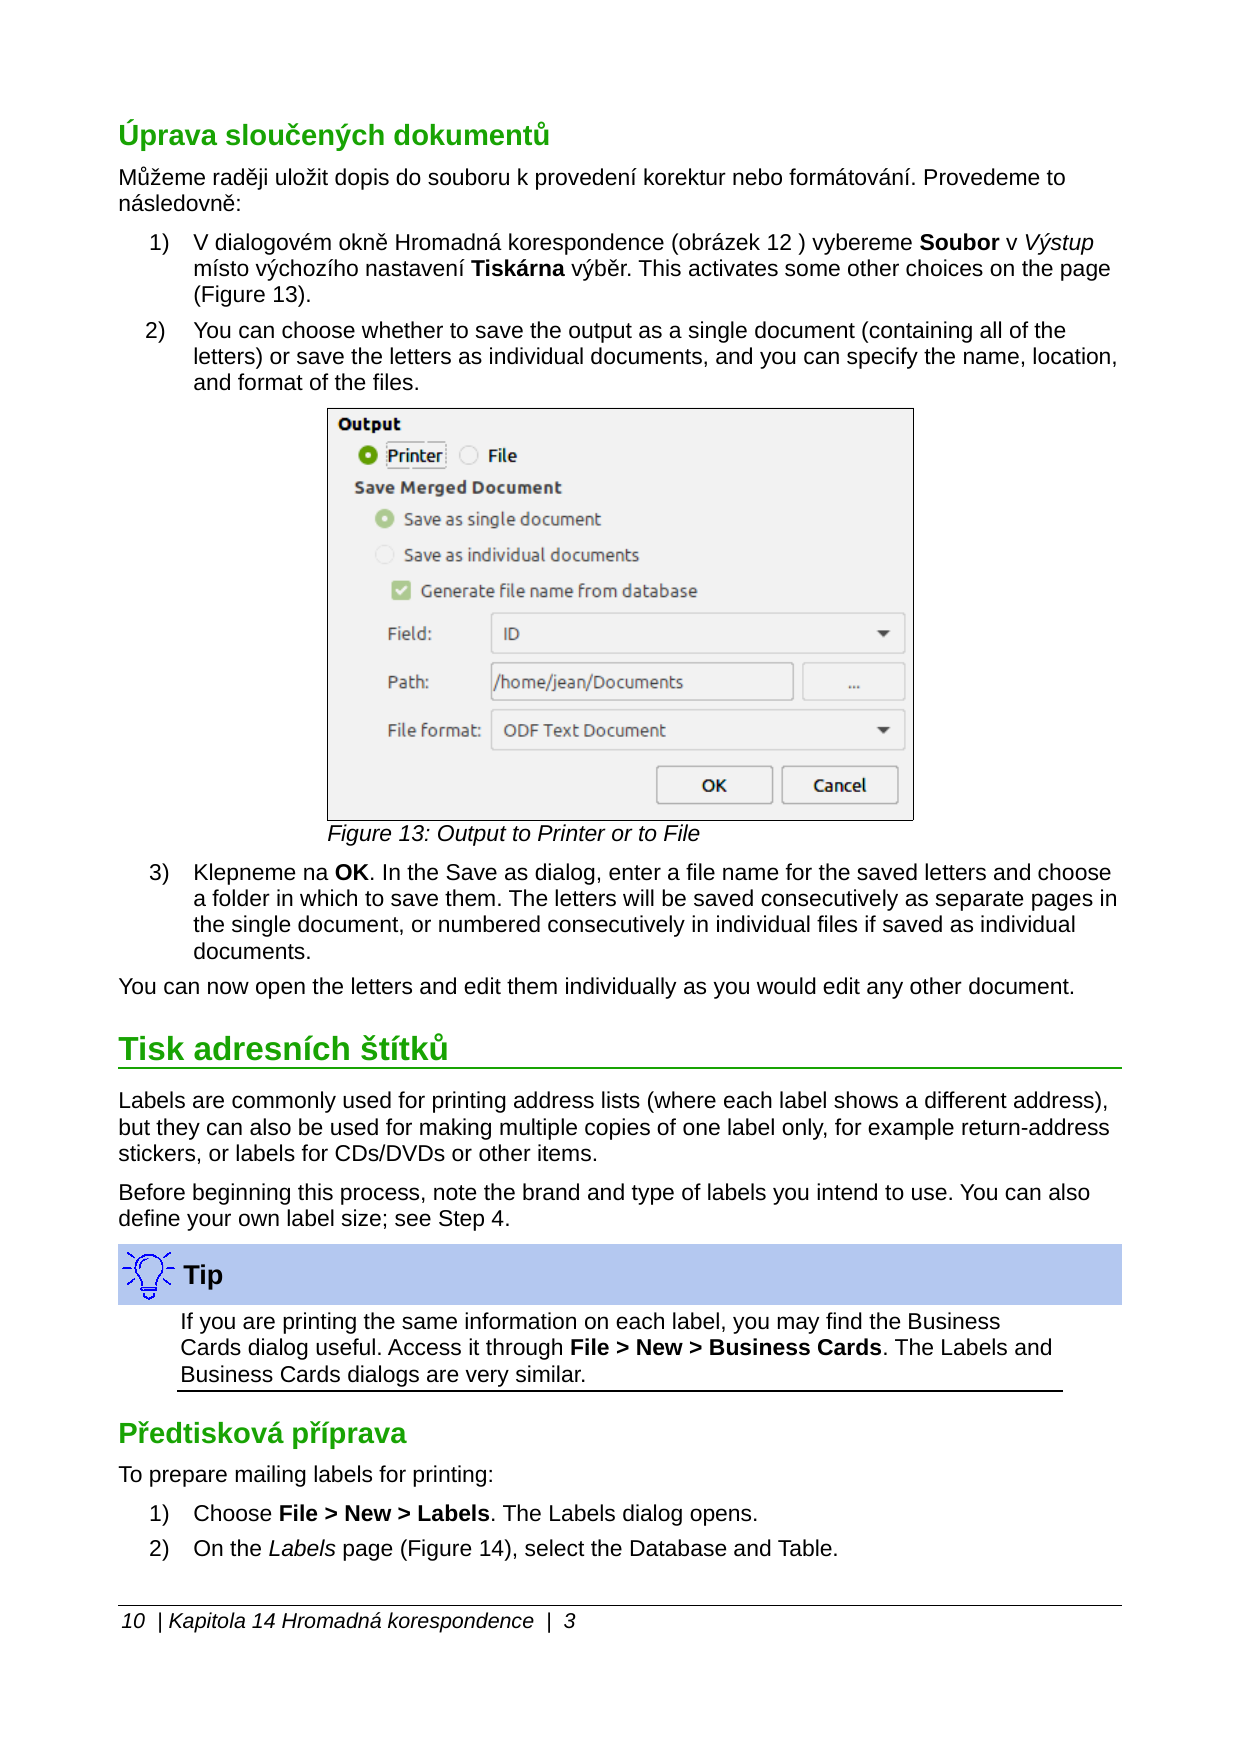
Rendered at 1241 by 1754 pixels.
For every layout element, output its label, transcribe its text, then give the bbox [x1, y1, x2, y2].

picture [328, 409, 913, 820]
subtitle Úprava sloučených dokumentů [118, 118, 1122, 152]
list V dialogovém okně Hromadná korespondence (obrázek 12 ) vybereme Soubor v Výstup místo výchozího nastavení Tiskárna výběr. This activates some other choices on the page (Figure 13). [169, 229, 1122, 308]
list Můžeme raději uložit dopis do souboru k provedení korektur nebo formátování. Provedeme to následovně: [118, 163, 1122, 216]
list To prepare mailing labels for printing: [118, 1461, 1122, 1487]
text You can now open the letters and edit them individually as you would edit any other document. [118, 973, 1122, 999]
subtitle Předtisková příprava [118, 1416, 1122, 1449]
picture [119, 1244, 179, 1304]
text Before beginning this process, note the brand and type of labels you intend to use. You can also define your own label size; see Step 4. [118, 1179, 1122, 1231]
list On the Labels page (Figure 14), select the Database and Table. [169, 1535, 1122, 1562]
subtitle Tip [118, 1244, 1122, 1305]
text If you are printing the same information on each label, you may find the Business Cards dialog useful. Access it through File > New > Business Cards. The Labels and Business Cards dialogs are very similar. [177, 1305, 1063, 1390]
text Figure 13: Output to Printer or to File [327, 821, 913, 847]
list Choose File > New > Labels. The Labels dialog opens. [169, 1500, 1122, 1526]
text Labels are commonly used for printing address lists (where each label shows a different address), but they can also be used for making multiple copies of one label only, for example return-address stickers, or labels for CDs/DVDs or other items. [118, 1087, 1122, 1166]
list You can choose whether to save the output as a single document (containing all of the letters) or save the letters as individual documents, and you can specify the name, location, and format of the files. [165, 317, 1122, 396]
list Klepneme na OK. In the Save as dialog, enter a file name for the saved letters and choose a folder in which to save them. The letters will be saved consecutively as separate pages in the single document, or numbered consecutively in individual files if saved as individual documents. [169, 859, 1122, 964]
subtitle Tisk adresních štítků [118, 1029, 1122, 1067]
